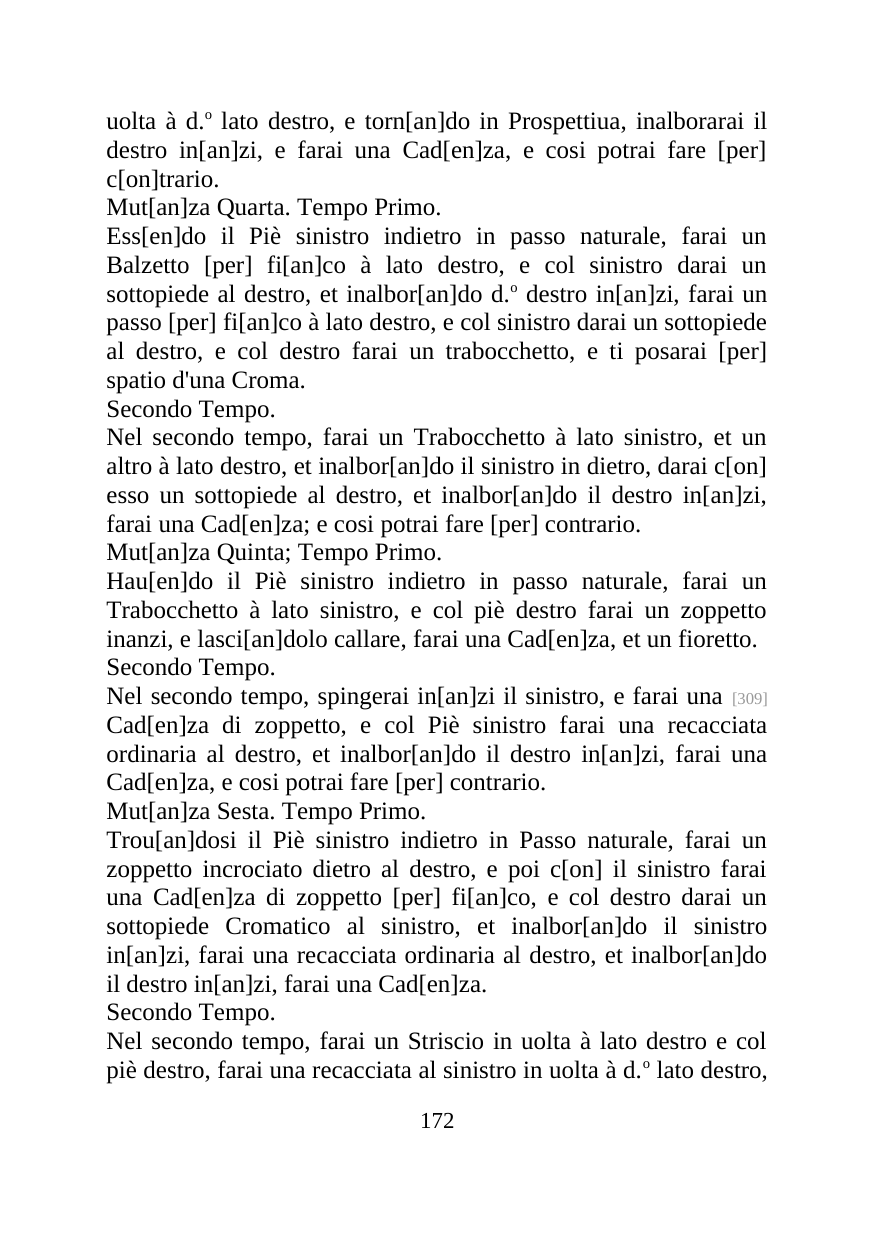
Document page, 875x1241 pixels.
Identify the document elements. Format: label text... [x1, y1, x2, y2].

text Nel secondo tempo, spingerai in[an]zi il sinistro, e farai una [309] Cad[en]za di zoppetto, e col Piè sinistro farai una recacciata ordinaria al destro, et inalbor[an]do il destro in[an]zi, farai una Cad[en]za, e cosi potrai fare [per] contrario. [106, 681, 768, 796]
text Secondo Tempo. [106, 997, 768, 1026]
text Mut[an]za Quarta. Tempo Primo. [106, 192, 768, 221]
text Nel secondo tempo, farai un Trabocchetto à lato sinistro, et un altro à lato destro, et inalbor[an]do il sinistro in dietro, darai c[on] esso un sottopiede al destro, et inalbor[an]do il destro in[an]zi, farai una Cad[en]za; e cosi potrai fare [per] contrario. [106, 422, 768, 537]
text Nel secondo tempo, farai un Striscio in uolta à lato destro e col piè destro, farai una recacciata al sinistro in uolta à d.o lato destro, [106, 1026, 768, 1084]
text Trou[an]dosi il Piè sinistro indietro in Passo naturale, farai un zoppetto incrociato dietro al destro, e poi c[on] il sinistro farai una Cad[en]za di zoppetto [per] fi[an]co, e col destro darai un sottopiede Cromatico al sinistro, et inalbor[an]do il sinistro in[an]zi, farai una recacciata ordinaria al destro, et inalbor[an]do il destro in[an]zi, farai una Cad[en]za. [106, 825, 768, 997]
text uolta à d.o lato destro, e torn[an]do in Prospettiua, inalborarai il destro in[an]zi, e farai una Cad[en]za, e cosi potrai fare [per] c[on]trario. [106, 106, 768, 192]
text Hau[en]do il Piè sinistro indietro in passo naturale, farai un Trabocchetto à lato sinistro, e col piè destro farai un zoppetto inanzi, e lasci[an]dolo callare, farai una Cad[en]za, et un fioretto. [106, 566, 768, 652]
text Secondo Tempo. [106, 394, 768, 422]
text Ess[en]do il Piè sinistro indietro in passo naturale, farai un Balzetto [per] fi[an]co à lato destro, e col sinistro darai un sottopiede al destro, et inalbor[an]do d.o destro in[an]zi, farai un passo [per] fi[an]co à lato destro, e col sinistro darai un sottopiede al destro, e col destro farai un trabocchetto, e ti posarai [per] spatio d'una Croma. [106, 221, 768, 394]
text Secondo Tempo. [106, 652, 768, 681]
text Mut[an]za Sesta. Tempo Primo. [106, 796, 768, 825]
text Mut[an]za Quinta; Tempo Primo. [106, 537, 768, 566]
